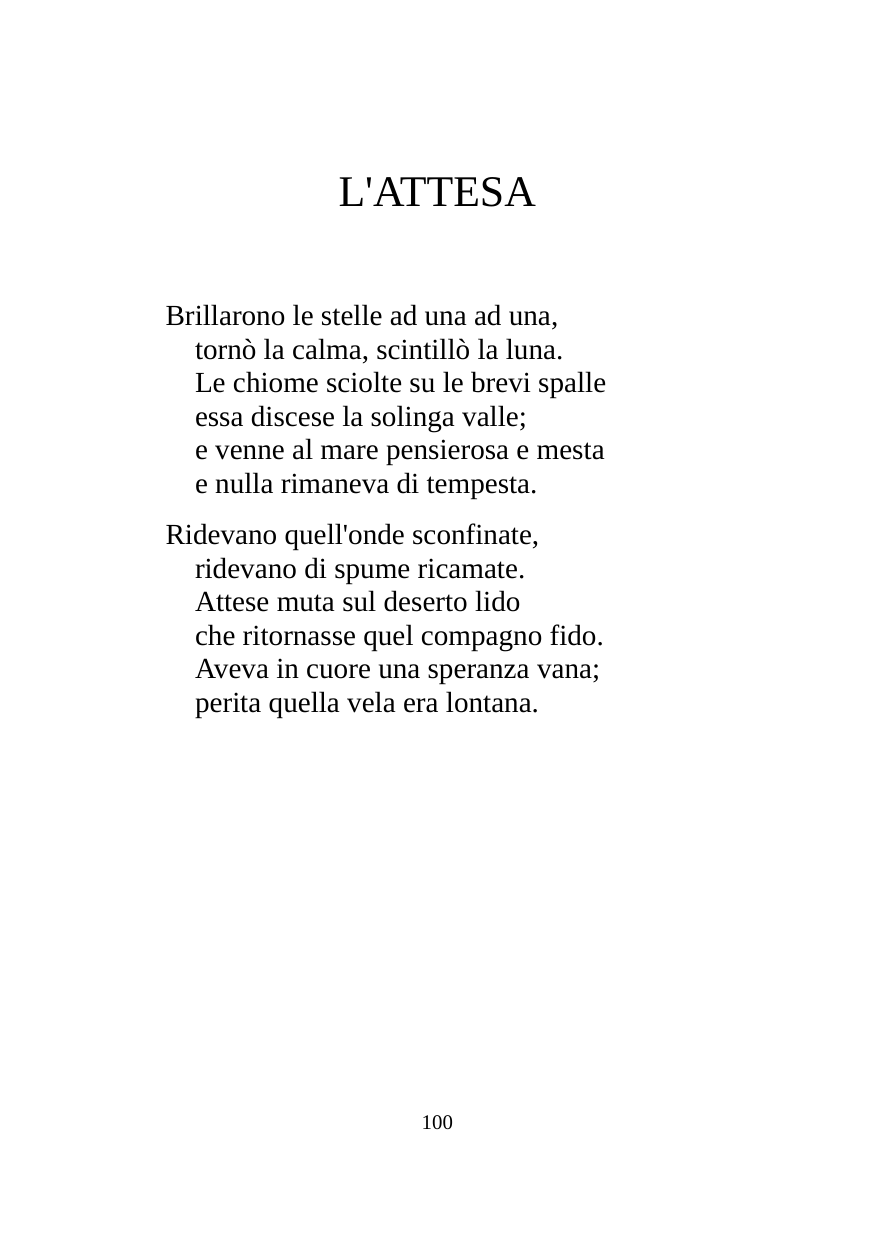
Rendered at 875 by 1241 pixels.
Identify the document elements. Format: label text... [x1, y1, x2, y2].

subtitle L'ATTESA [106, 165, 768, 216]
text Ridevano quell'onde sconfinate, ridevano di spume ricamate. Attese muta sul deserto lido che ritornasse quel compagno fido. Aveva in cuore una speranza vana; perita quella vela era lontana. [165, 517, 768, 718]
text Brillarono le stelle ad una ad una, tornò la calma, scintillò la luna. Le chiome sciolte su le brevi spalle essa discese la solinga valle; e venne al mare pensierosa e mesta e nulla rimaneva di tempesta. [165, 298, 768, 499]
